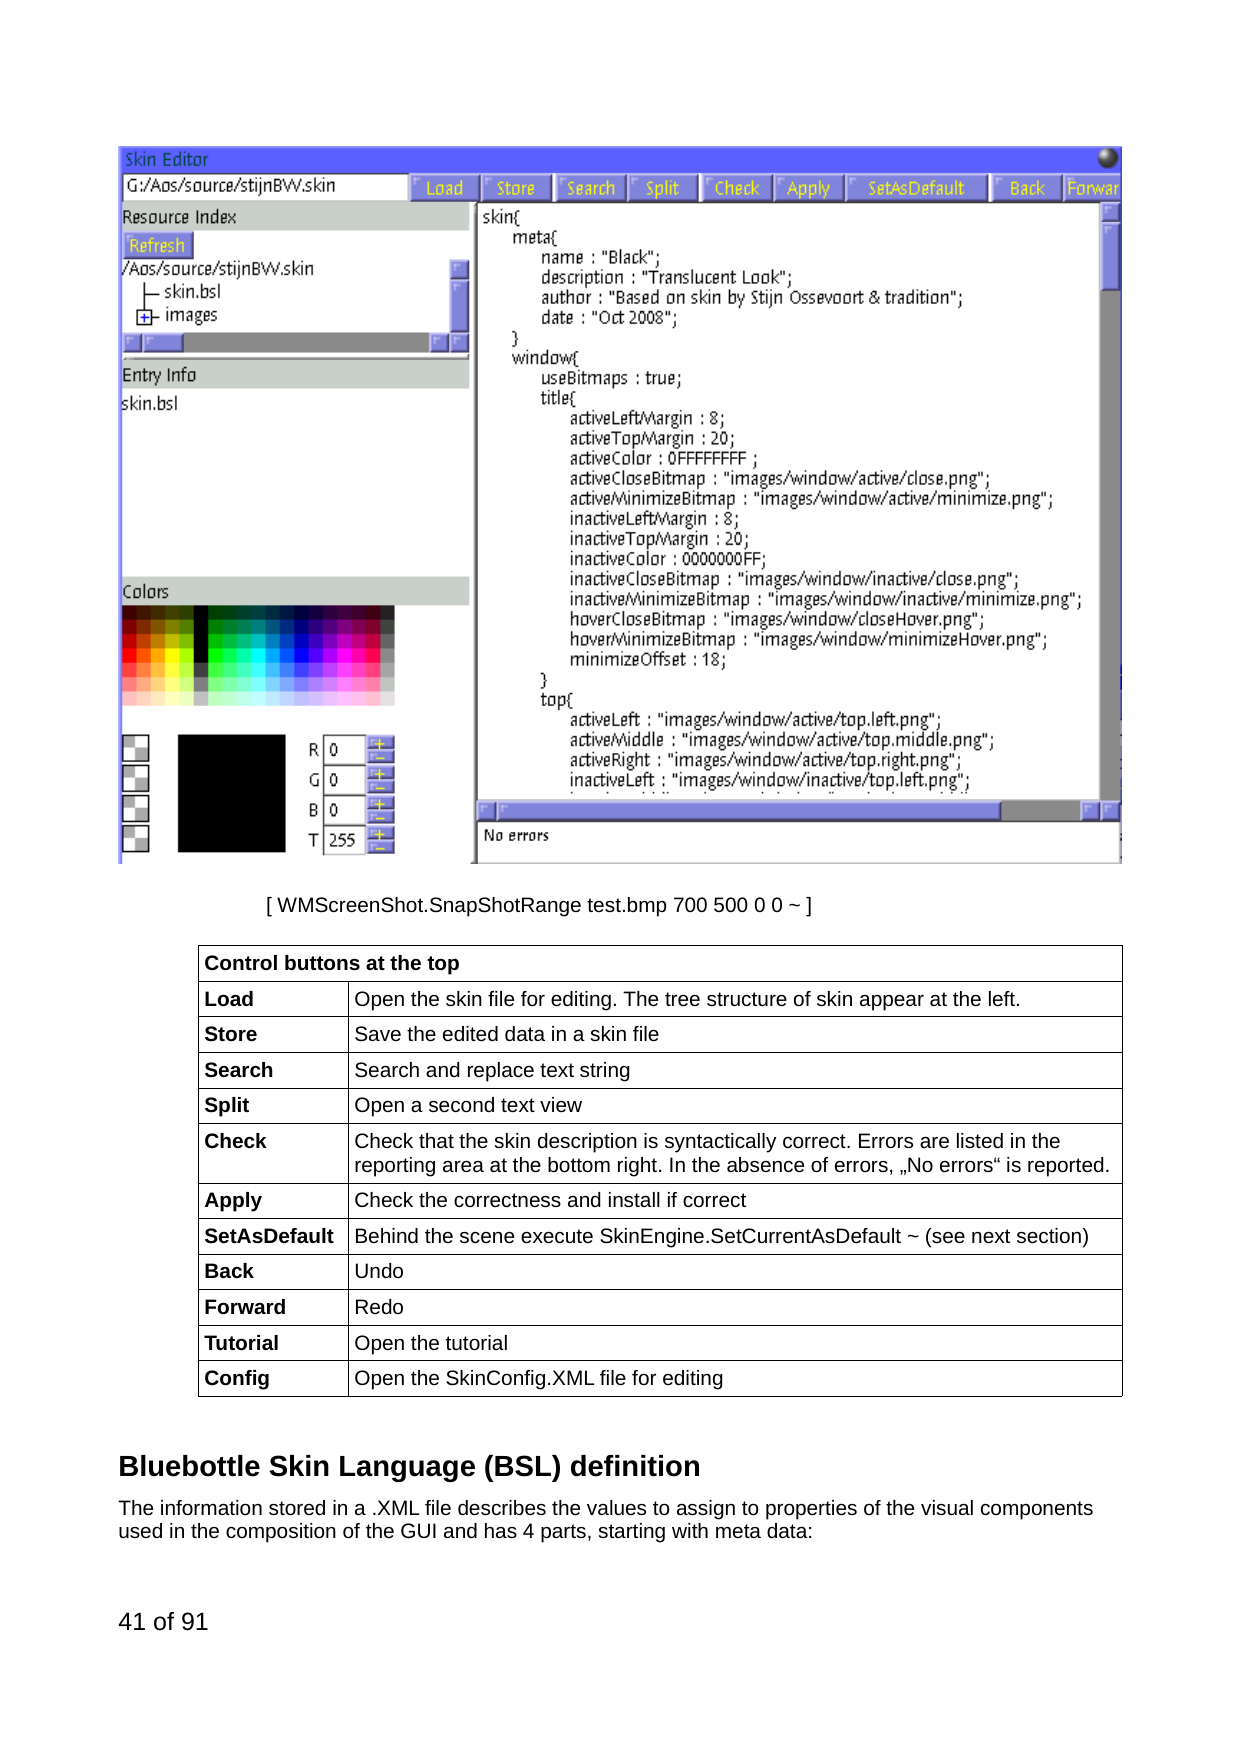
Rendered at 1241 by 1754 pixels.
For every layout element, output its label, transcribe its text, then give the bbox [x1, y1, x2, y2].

table_cell Open the tutorial [349, 1326, 1122, 1360]
text The information stored in a .XML file describes the values to assign to properties of the visual components used in the composition of the GUI and has 4 parts, starting with meta data: [118, 1495, 1122, 1543]
picture [118, 146, 1122, 864]
table_cell Check the correctness and install if correct [349, 1184, 1122, 1218]
table_cell Check that the skin description is syntactically correct. Errors are listed in the reporting area at the bottom right. In the absence of errors, „No errors“ is reported. [349, 1124, 1122, 1182]
table_cell Store [199, 1017, 348, 1052]
subtitle Bluebottle Skin Language (BSL) definition [118, 1449, 1122, 1483]
table_cell Back [199, 1255, 348, 1289]
text [ WMScreenShot.SnapShotRange test.bmp 700 500 0 0 ~ ] [118, 893, 1122, 917]
table_cell Apply [199, 1184, 348, 1218]
table_cell Check [199, 1124, 348, 1182]
table_header Control buttons at the top [199, 946, 1122, 981]
table_cell Open the SkinConfig.XML file for editing [349, 1361, 1122, 1396]
table_cell Load [199, 982, 348, 1016]
table_cell Search [199, 1053, 348, 1087]
table_cell Redo [349, 1290, 1122, 1324]
table_cell Undo [349, 1255, 1122, 1289]
table_cell Search and replace text string [349, 1053, 1122, 1087]
table_cell Open the skin file for editing. The tree structure of skin appear at the left. [349, 982, 1122, 1016]
table_cell SetAsDefault [199, 1219, 348, 1253]
table_cell Behind the scene execute SkinEngine.SetCurrentAsDefault ~ (see next section) [349, 1219, 1122, 1253]
table_cell Open a second text view [349, 1089, 1122, 1123]
table_cell Save the edited data in a skin file [349, 1017, 1122, 1052]
table_cell Forward [199, 1290, 348, 1324]
table_cell Config [199, 1361, 348, 1396]
table_cell Tutorial [199, 1326, 348, 1360]
table_cell Split [199, 1089, 348, 1123]
